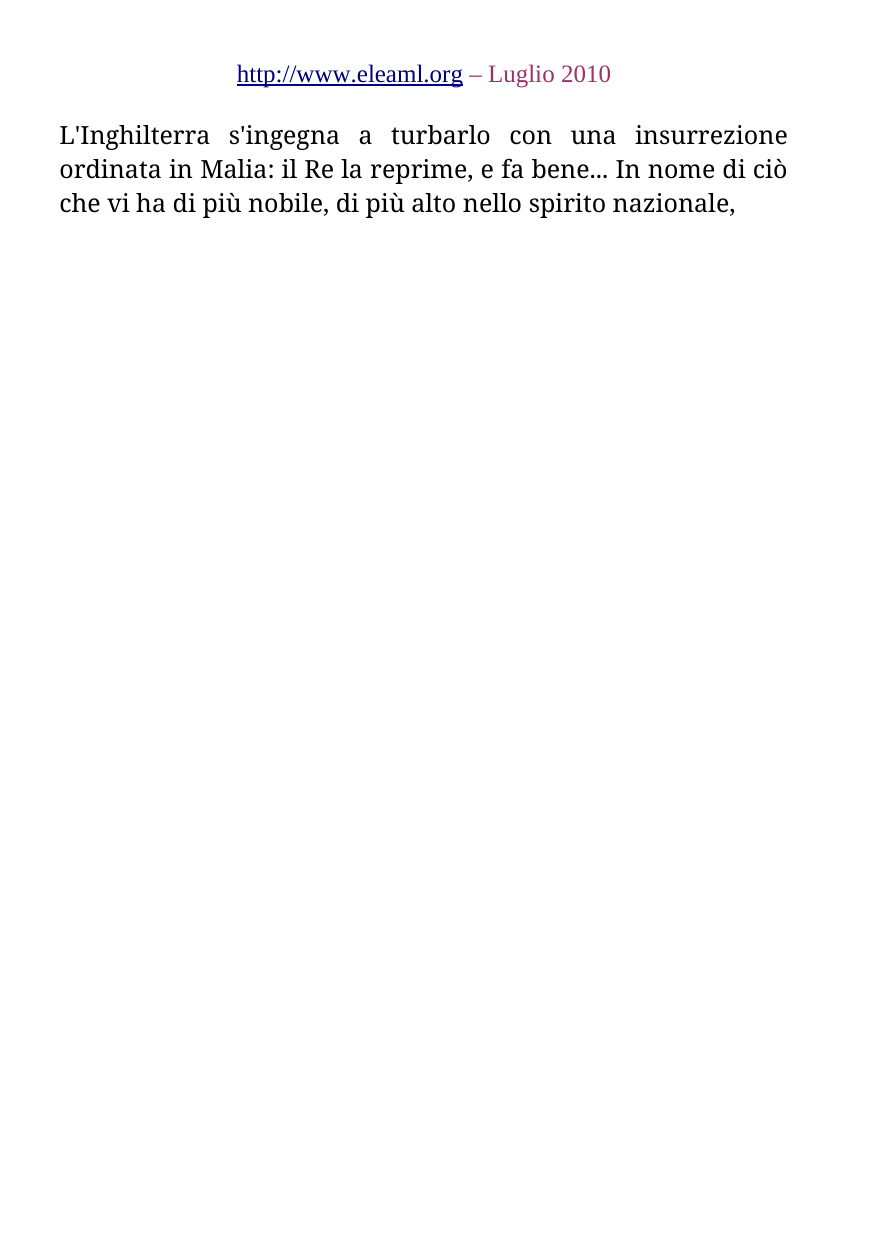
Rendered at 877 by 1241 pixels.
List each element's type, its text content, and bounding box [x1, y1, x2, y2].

text L'Inghilterra s'ingegna a turbarlo con una insurrezione ordinata in Malia: il Re la reprime, e fa bene... In nome di ciò che vi ha di più nobile, di più alto nello spirito nazionale, [59, 117, 788, 219]
